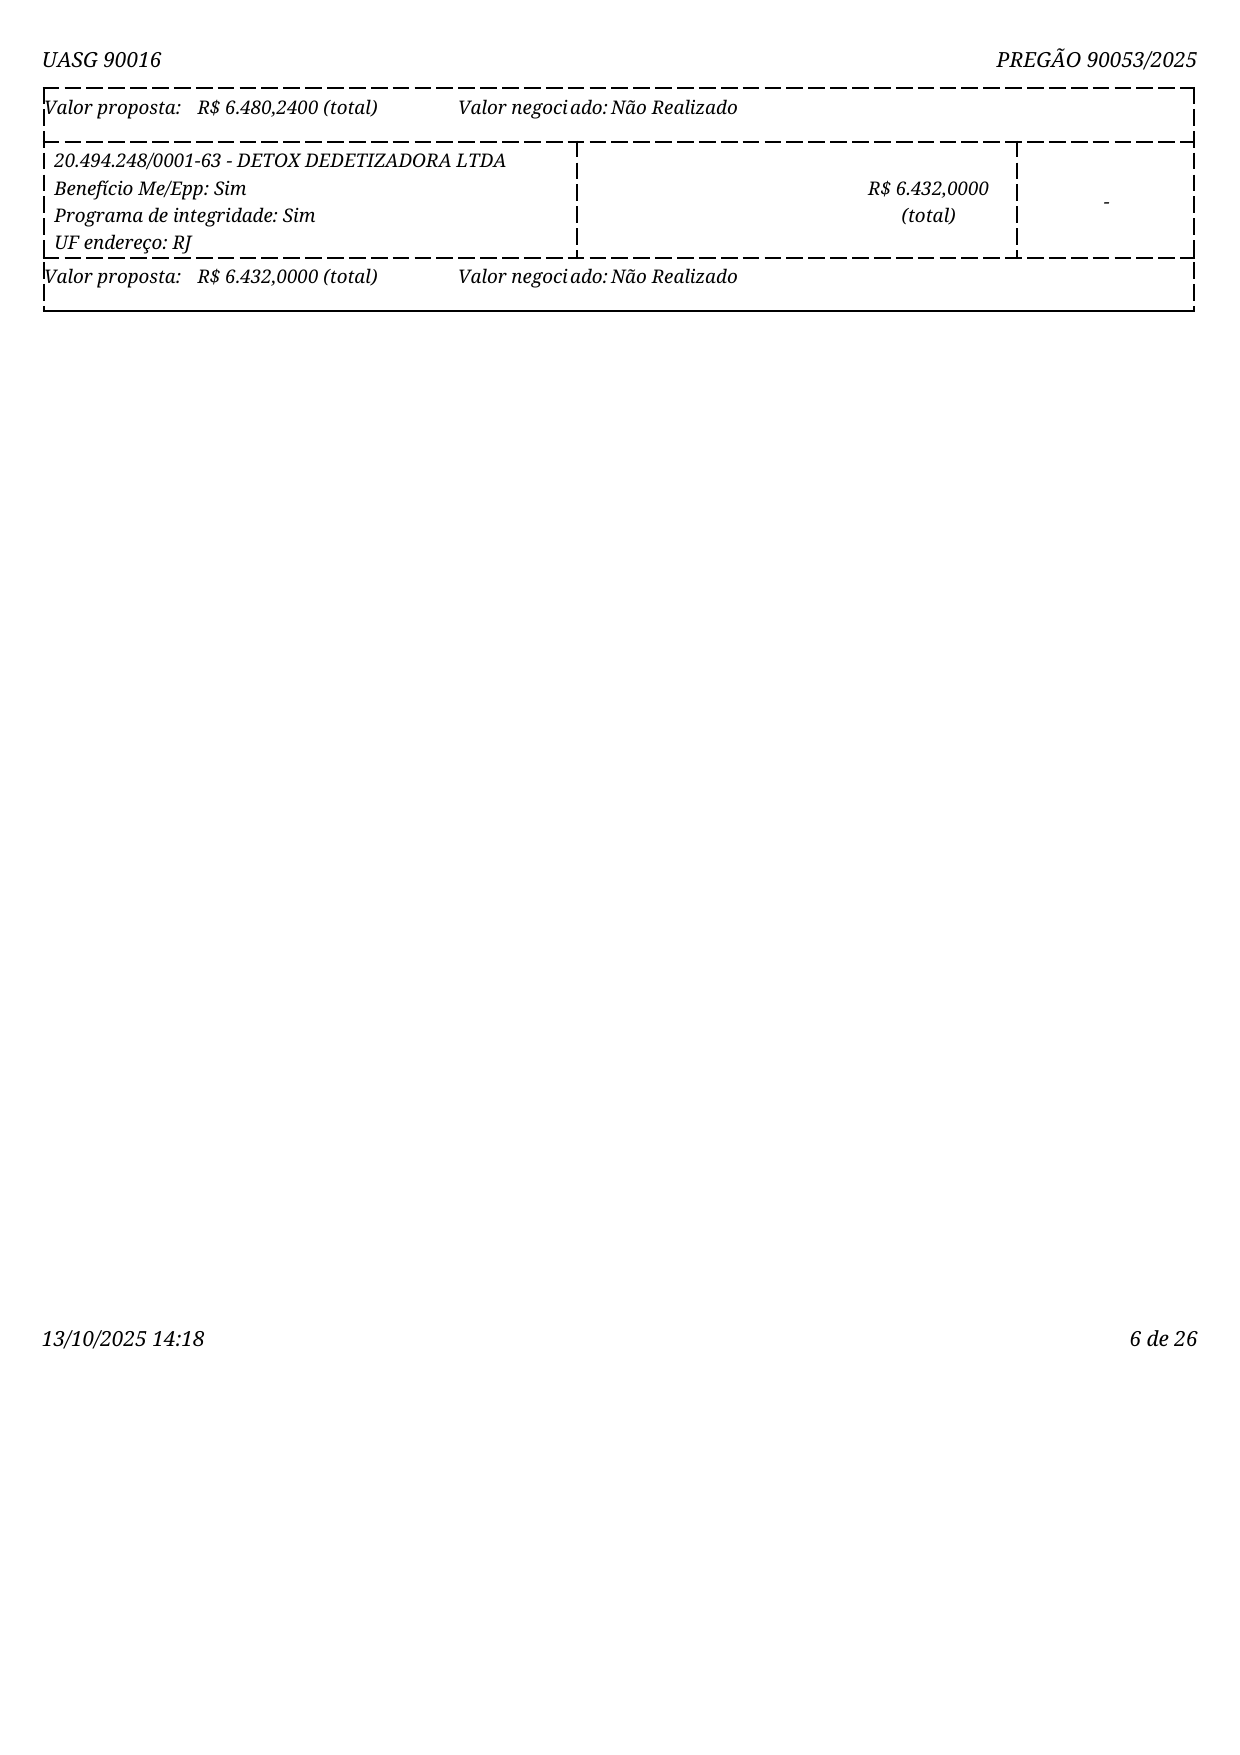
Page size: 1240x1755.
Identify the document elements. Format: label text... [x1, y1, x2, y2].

table_cell Valor proposta: R$ 6.432,0000 (total) Valor negoci [44, 257, 577, 310]
table_cell Valor proposta: R$ 6.480,2400 (total) Valor negoci [44, 87, 577, 141]
table_cell [577, 141, 835, 257]
table_cell R$ 6.432,0000 (total) [835, 141, 1017, 257]
table_cell [1017, 87, 1194, 141]
table_cell ado: Não Realizado [577, 87, 835, 141]
table_cell [835, 257, 1017, 310]
table_cell 20.494.248/0001-63 - DETOX DEDETIZADORA LTDA Benefício Me/Epp: Sim Programa de integridade: Sim UF endereço: RJ [44, 141, 577, 257]
table_cell ado: Não Realizado [577, 257, 835, 310]
table_cell [1017, 257, 1194, 310]
table_cell [835, 87, 1017, 141]
table_cell - [1017, 141, 1194, 257]
